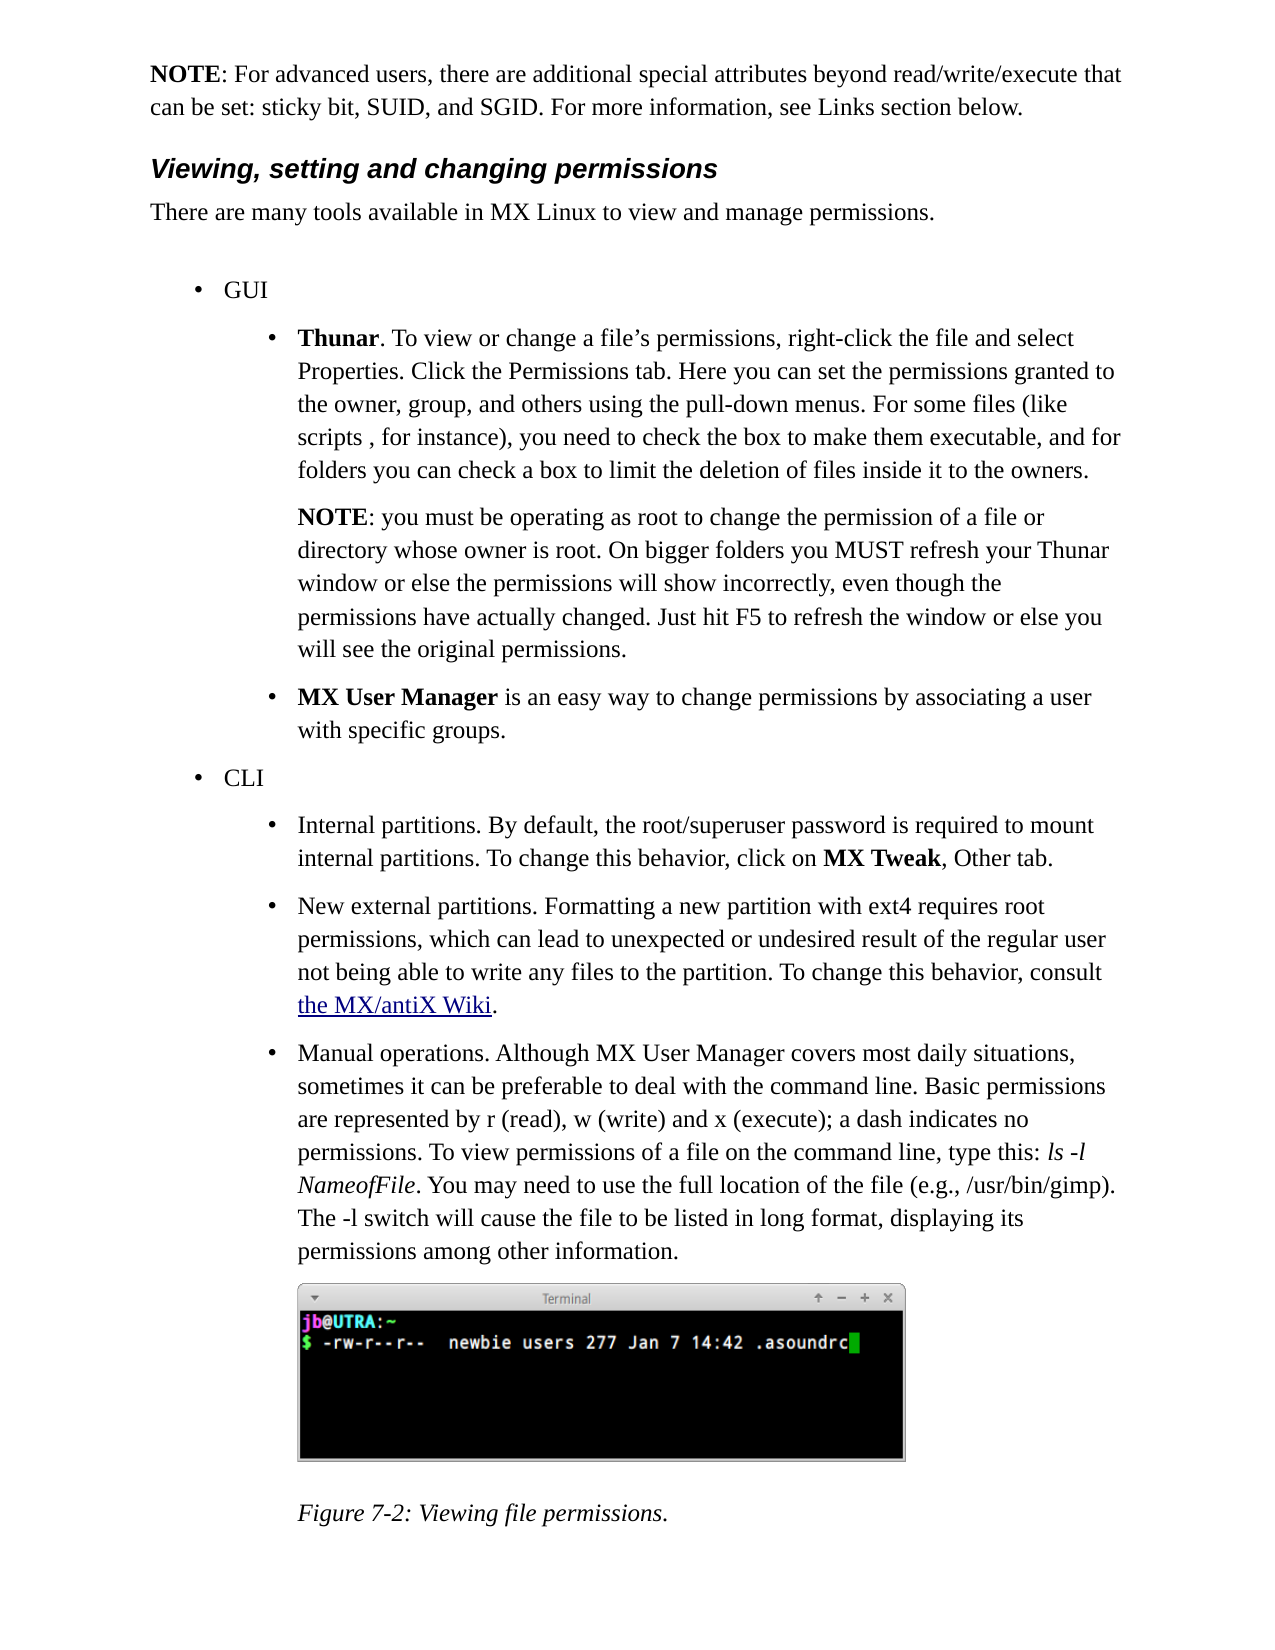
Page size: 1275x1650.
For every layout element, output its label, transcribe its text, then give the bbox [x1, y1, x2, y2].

list MX User Manager is an easy way to change permissions by associating a user with specific groups. [268, 682, 1125, 744]
list CLI [194, 763, 1125, 792]
list New external partitions. Formatting a new partition with ext4 requires root permissions, which can lead to unexpected or undesired result of the regular user not being able to write any files to the partition. To change this behavior, consult the MX/antiX Wiki. [268, 891, 1125, 1019]
list Manual operations. Although MX User Manager covers most daily situations, sometimes it can be preferable to deal with the command line. Basic permissions are represented by r (read), w (write) and x (execute); a dash indicates no permissions. To view permissions of a file on the command line, type this: ls -l NameofFile. You may need to use the full location of the file (e.g., /usr/bin/gimp). The -l switch will cause the file to be listed in long format, displaying its permissions among other information. [268, 1038, 1125, 1264]
list Thunar. To view or change a file’s permissions, right-click the file and select Properties. Click the Permissions tab. Here you can set the permissions granted to the owner, group, and others using the pull-down menus. For some files (like scripts , for instance), you need to check the box to make them executable, and for folders you can check a box to limit the deletion of files inside it to the owners. [268, 323, 1125, 484]
list Internal partitions. By default, the root/superuser password is required to mount internal partitions. To change this behavior, click on MX Tweak, Other tab. [268, 810, 1125, 872]
list Figure 7-2: Viewing file permissions. [268, 1498, 1125, 1527]
text There are many tools available in MX Linux to view and manage permissions. [150, 197, 1125, 225]
list NOTE: you must be operating as root to change the permission of a file or directory whose owner is root. On bigger folders you MUST refresh your Thunar window or else the permissions will show incorrectly, even though the permissions have actually changed. Just hit F5 to refresh the window or else you will see the original permissions. [268, 502, 1125, 663]
subtitle Viewing, setting and changing permissions [150, 152, 1125, 184]
list GUI [194, 275, 1125, 304]
picture [297, 1283, 906, 1462]
text NOTE: For advanced users, there are additional special attributes beyond read/write/execute that can be set: sticky bit, SUID, and SGID. For more information, see Links section below. [150, 59, 1125, 121]
